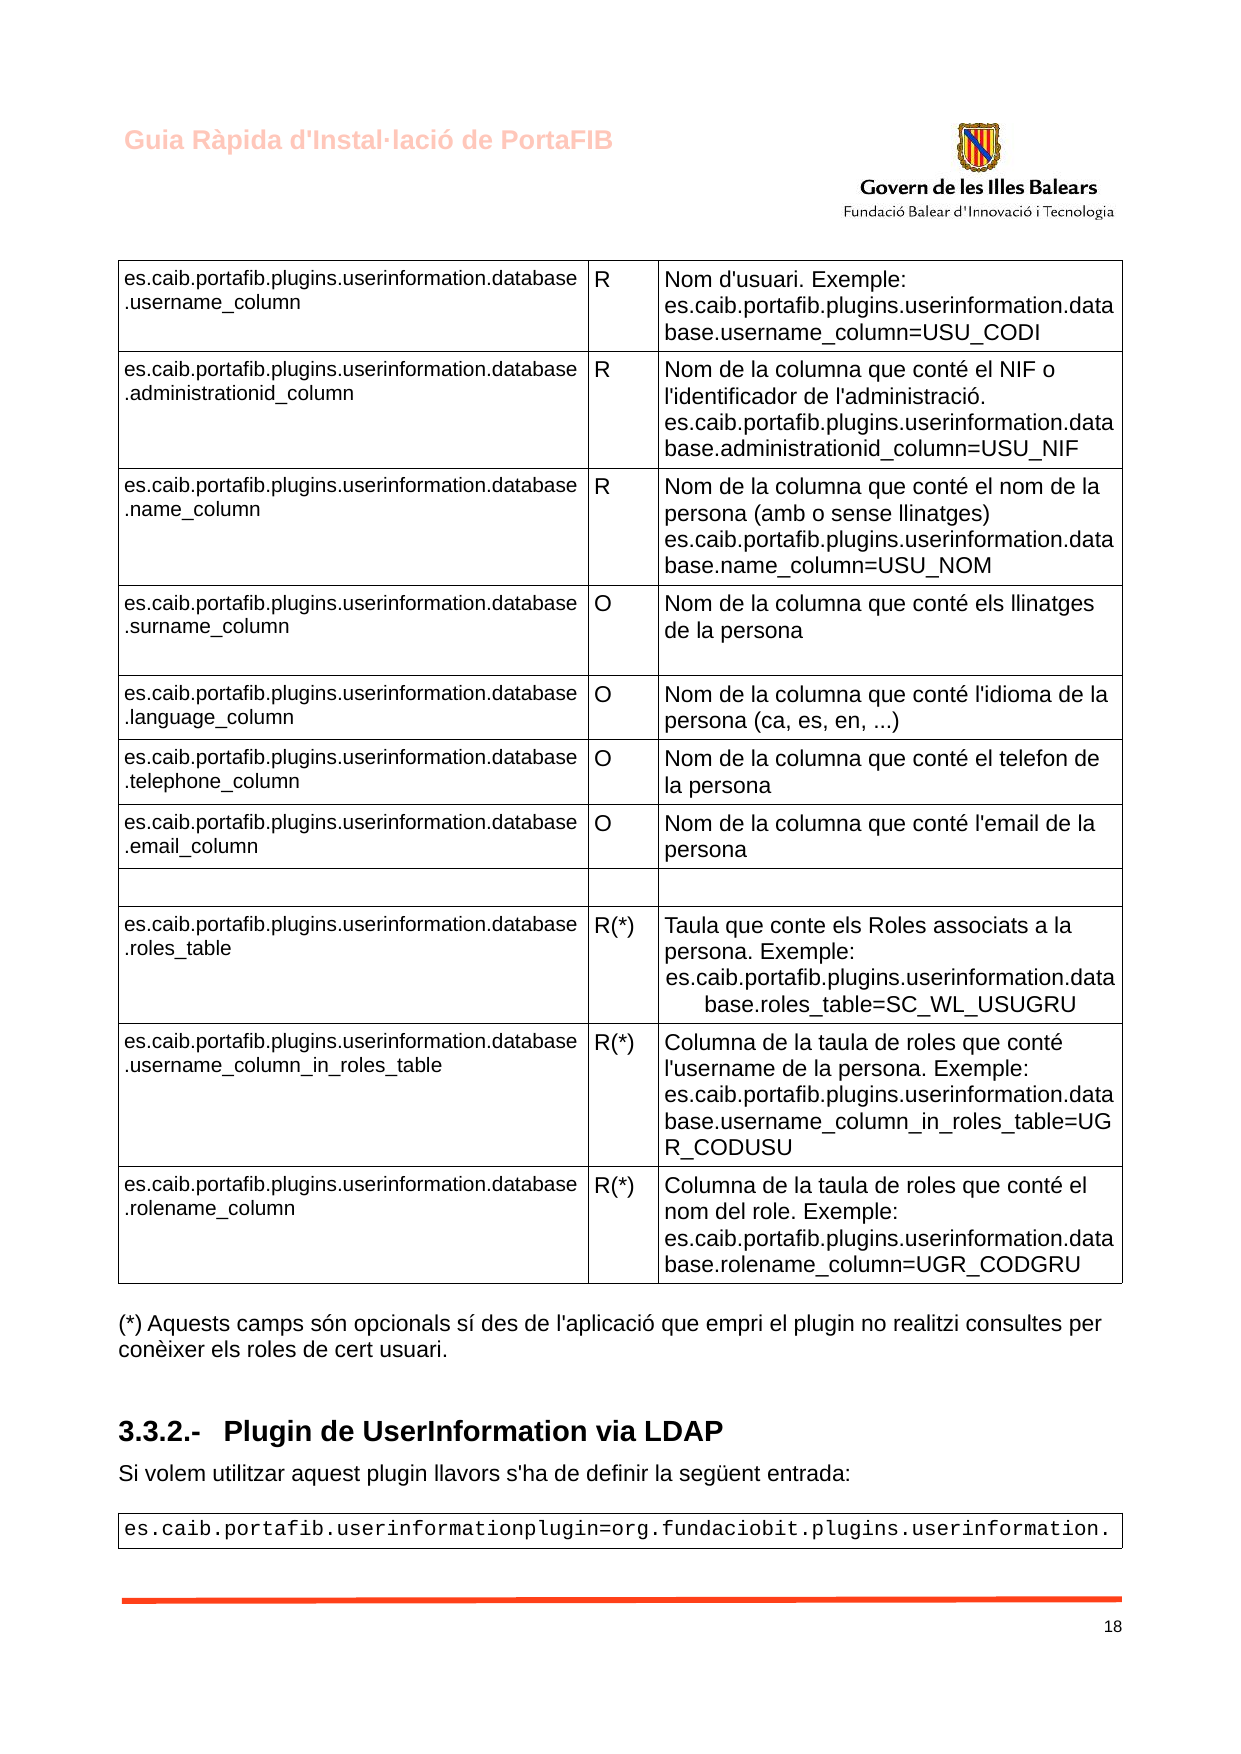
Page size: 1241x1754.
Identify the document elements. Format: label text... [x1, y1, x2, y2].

table_cell es.caib.portafib.plugins.userinformation.database.rolename_column [119, 1167, 588, 1283]
picture [840, 123, 1117, 220]
table_cell O [589, 740, 658, 804]
table_cell O [589, 676, 658, 739]
table_cell [659, 869, 1122, 906]
table_cell Nom de la columna que conté el nom de la persona (amb o sense llinatges) es.caib.portafib.plugins.userinformation.database.name_column=USU_NOM [659, 469, 1122, 584]
table_cell es.caib.portafib.plugins.userinformation.database.username_column_in_roles_table [119, 1024, 588, 1166]
subtitle Plugin de UserInformation via LDAP [118, 1414, 1122, 1447]
table_cell R [589, 469, 658, 584]
table_cell R(*) [589, 1024, 658, 1166]
table_cell R [589, 261, 658, 351]
table_cell [589, 869, 658, 906]
table_cell Columna de la taula de roles que conté l'username de la persona. Exemple: es.caib.portafib.plugins.userinformation.database.username_column_in_roles_table=UGR_CODUSU [659, 1024, 1122, 1166]
table_cell Taula que conte els Roles associats a la persona. Exemple: es.caib.portafib.plugins.userinformation.database.roles_table=SC_WL_USUGRU [659, 907, 1122, 1023]
table_cell O [589, 805, 658, 868]
table_cell O [589, 586, 658, 675]
text (*) Aquests camps són opcionals sí des de l'aplicació que empri el plugin no realitzi consultes per conèixer els roles de cert usuari. [118, 1309, 1122, 1362]
table_cell R(*) [589, 907, 658, 1023]
table_cell es.caib.portafib.plugins.userinformation.database.telephone_column [119, 740, 588, 804]
table_cell Nom d'usuari. Exemple: es.caib.portafib.plugins.userinformation.database.username_column=USU_CODI [659, 261, 1122, 351]
table_header es.caib.portafib.userinformationplugin=org.fundaciobit.plugins.userinformation. [119, 1514, 1122, 1548]
table_cell es.caib.portafib.plugins.userinformation.database.email_column [119, 805, 588, 868]
table_cell [119, 869, 588, 906]
table_cell es.caib.portafib.plugins.userinformation.database.administrationid_column [119, 352, 588, 467]
table_cell es.caib.portafib.plugins.userinformation.database.roles_table [119, 907, 588, 1023]
table_cell Columna de la taula de roles que conté el nom del role. Exemple: es.caib.portafib.plugins.userinformation.database.rolename_column=UGR_CODGRU [659, 1167, 1122, 1283]
table_cell es.caib.portafib.plugins.userinformation.database.language_column [119, 676, 588, 739]
table_cell es.caib.portafib.plugins.userinformation.database.username_column [119, 261, 588, 351]
table_cell Nom de la columna que conté l'email de la persona [659, 805, 1122, 868]
table_cell es.caib.portafib.plugins.userinformation.database.name_column [119, 469, 588, 584]
table_cell es.caib.portafib.plugins.userinformation.database.surname_column [119, 586, 588, 675]
table_cell Nom de la columna que conté els llinatges de la persona [659, 586, 1122, 675]
text Si volem utilitzar aquest plugin llavors s'ha de definir la següent entrada: [118, 1460, 1122, 1486]
table_cell Nom de la columna que conté el NIF o l'identificador de l'administració. es.caib.portafib.plugins.userinformation.database.administrationid_column=USU_NIF [659, 352, 1122, 467]
table_cell R [589, 352, 658, 467]
table_cell Nom de la columna que conté el telefon de la persona [659, 740, 1122, 804]
table_cell R(*) [589, 1167, 658, 1283]
table_cell Nom de la columna que conté l'idioma de la persona (ca, es, en, ...) [659, 676, 1122, 739]
